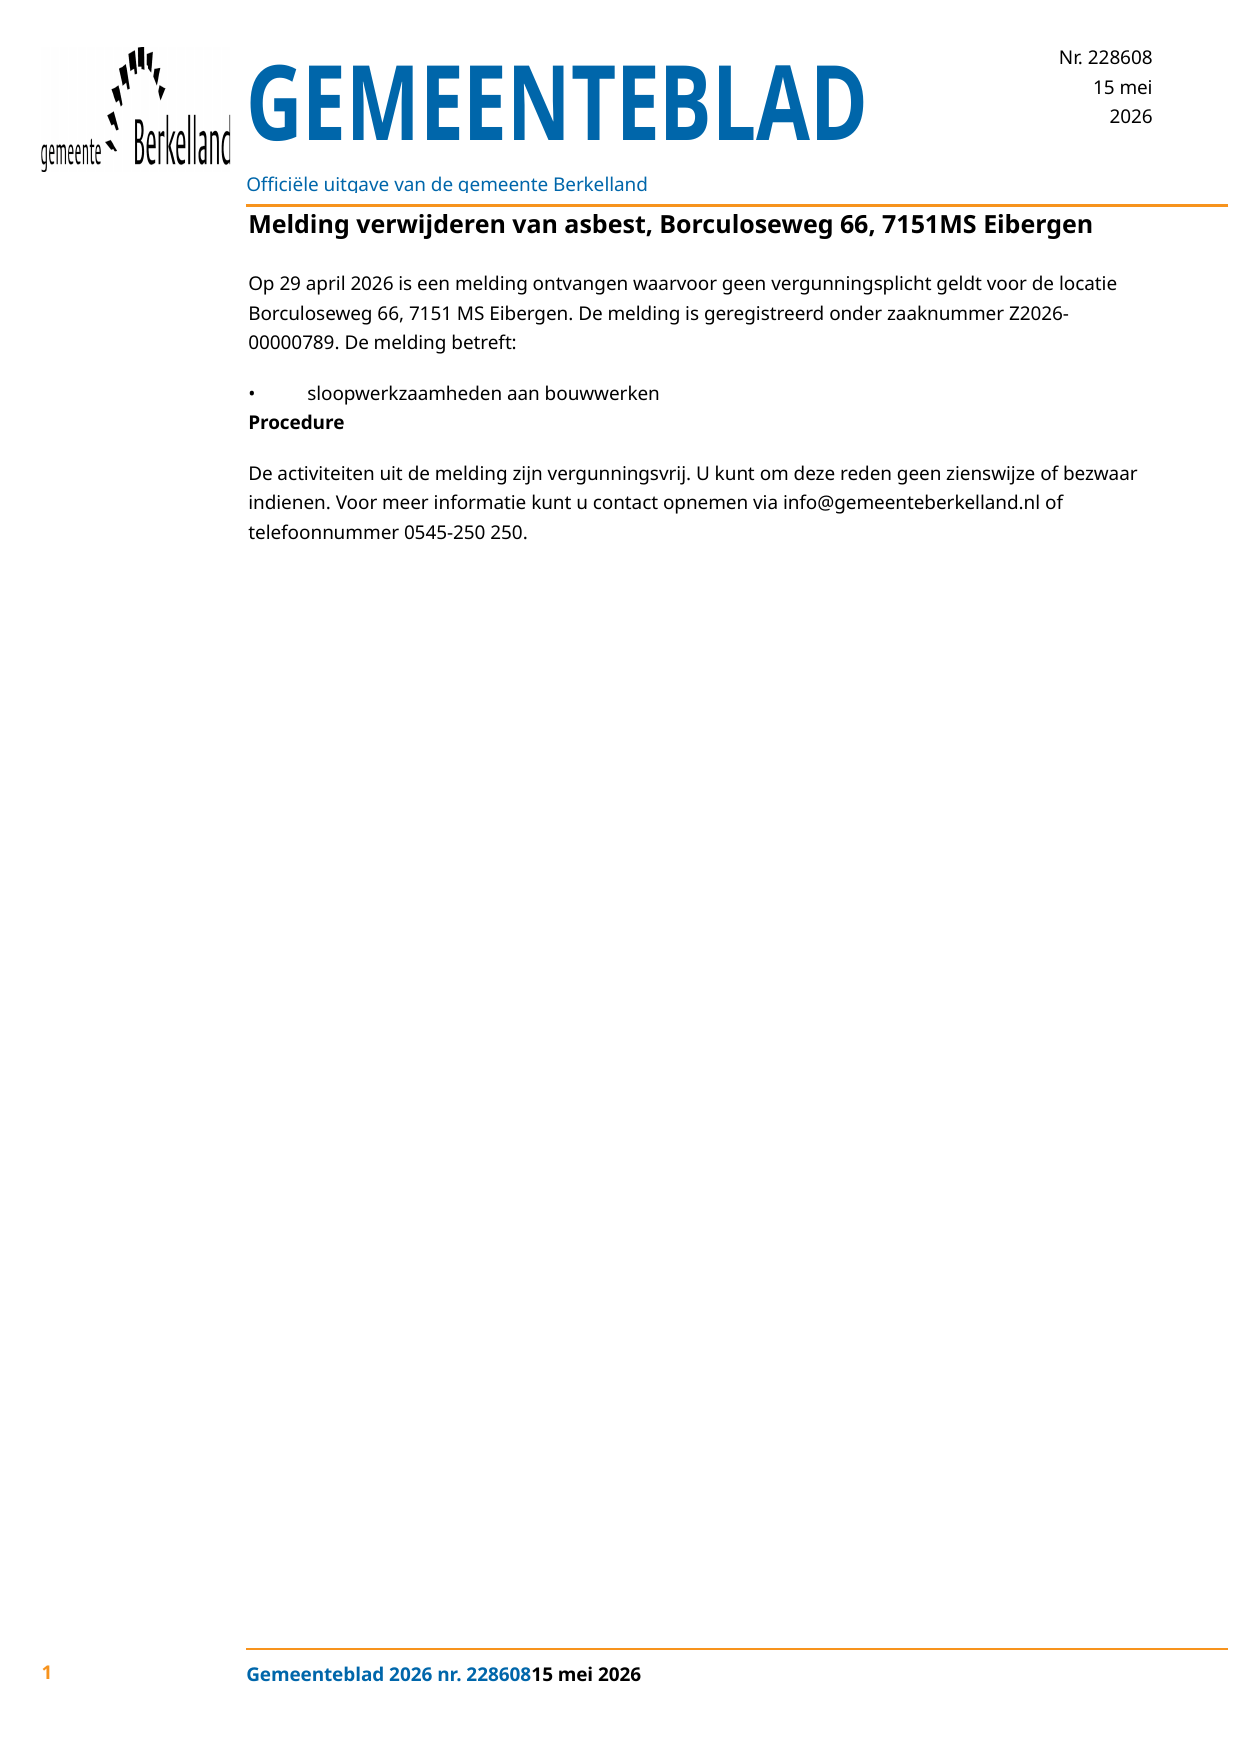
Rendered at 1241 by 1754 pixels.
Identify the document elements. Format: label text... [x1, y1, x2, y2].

text Melding verwijderen van asbest, Borculoseweg 66, 7151MS Eibergen [248, 207, 1152, 241]
text De activiteiten uit de melding zijn vergunningsvrij. U kunt om deze reden geen zienswijze of bezwaar indienen. Voor meer informatie kunt u contact opnemen via info@gemeenteberkelland.nl of telefoonnummer 0545-250 250. [248, 460, 1152, 545]
picture [41, 47, 231, 172]
text Procedure [248, 409, 1152, 435]
list sloopwerkzaamheden aan bouwwerken [248, 380, 1152, 406]
text Op 29 april 2026 is een melding ontvangen waarvoor geen vergunningsplicht geldt voor de locatie Borculoseweg 66, 7151 MS Eibergen. De melding is geregistreerd onder zaaknummer Z2026-00000789. De melding betreft: [248, 270, 1152, 355]
